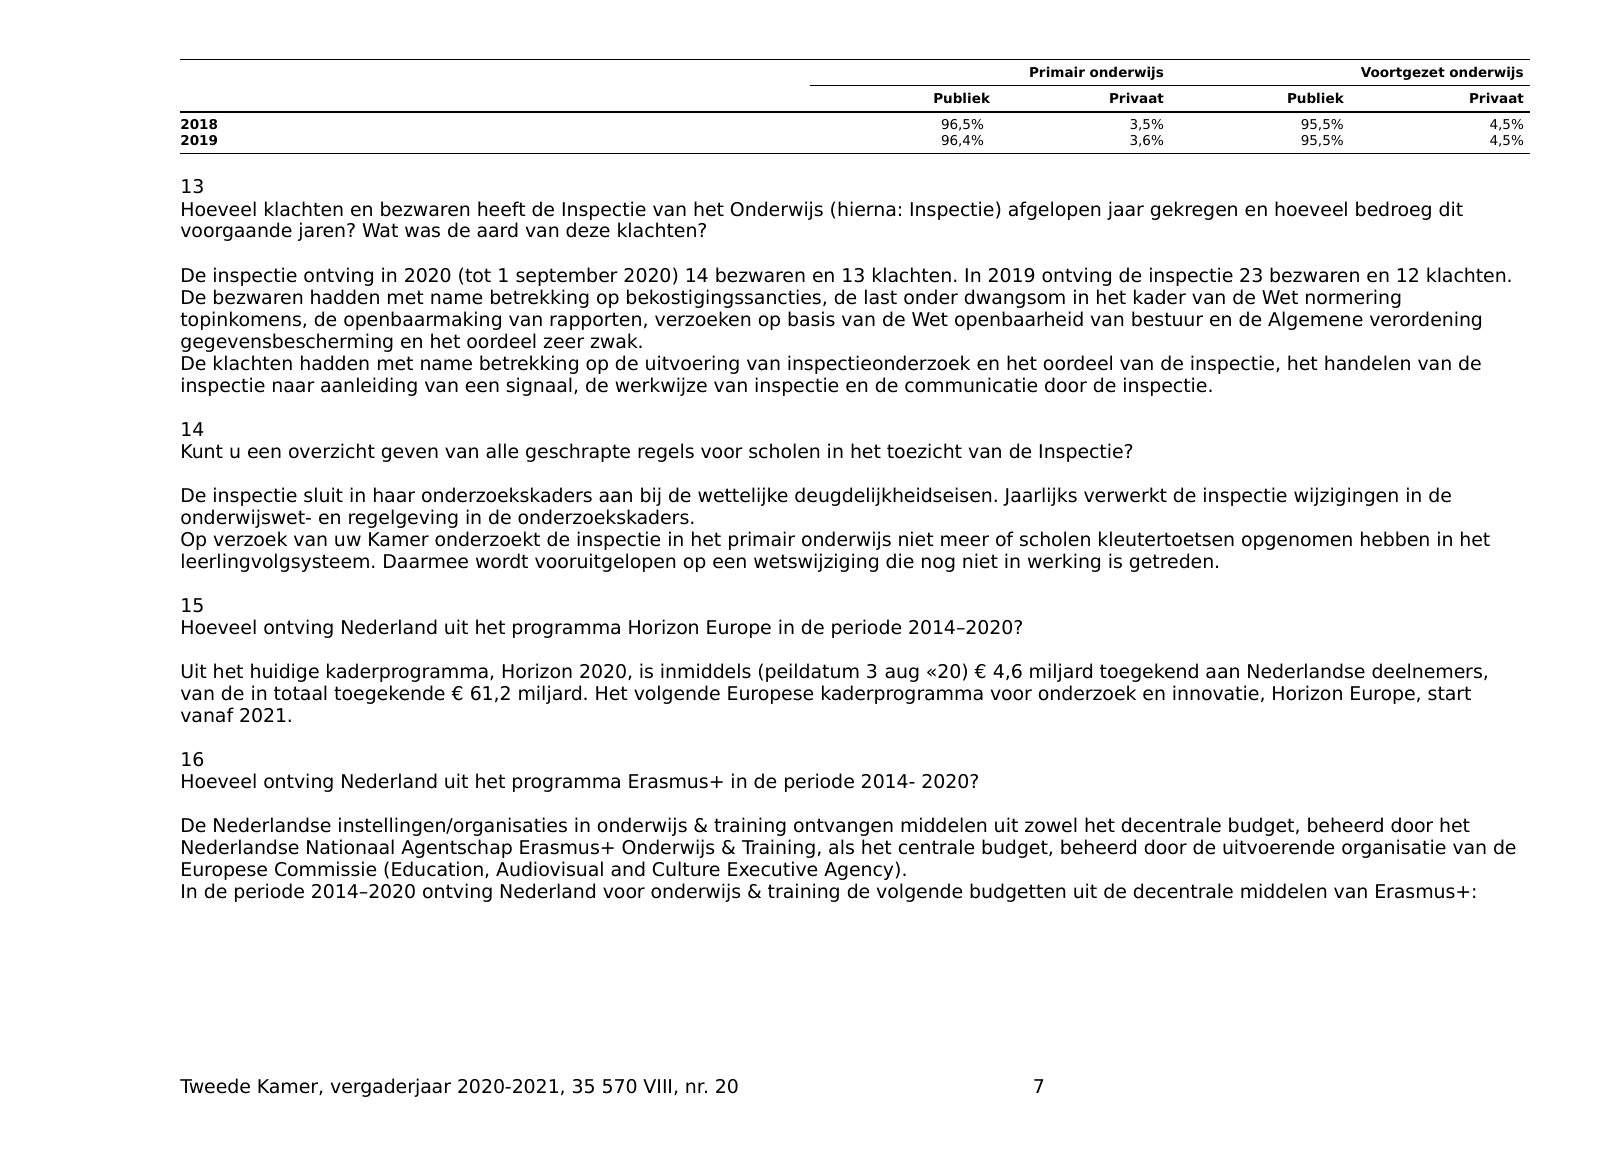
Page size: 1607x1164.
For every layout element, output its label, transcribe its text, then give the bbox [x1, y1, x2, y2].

text 13 [180, 176, 1529, 198]
table_cell 4,5% [1350, 133, 1529, 153]
table_cell 4,5% [1350, 113, 1529, 133]
table_cell 2019 [180, 133, 810, 153]
text De klachten hadden met name betrekking op de uitvoering van inspectieonderzoek en het oordeel van de inspectie, het handelen van de inspectie naar aanleiding van een signaal, de werkwijze van inspectie en de communicatie door de inspectie. [180, 352, 1529, 396]
table_header Voortgezet onderwijs [1170, 60, 1529, 85]
table_cell 96,5% [810, 113, 990, 133]
text Hoeveel ontving Nederland uit het programma Horizon Europe in de periode 2014–2020? [180, 617, 1529, 639]
text Uit het huidige kaderprogramma, Horizon 2020, is inmiddels (peildatum 3 aug «20) € 4,6 miljard toegekend aan Nederlandse deelnemers, van de in totaal toegekende € 61,2 miljard. Het volgende Europese kaderprogramma voor onderzoek en innovatie, Horizon Europe, start vanaf 2021. [180, 661, 1529, 727]
table_cell 3,6% [990, 133, 1169, 153]
text 14 [180, 419, 1529, 441]
text 15 [180, 595, 1529, 617]
table_header [180, 60, 810, 111]
text De inspectie sluit in haar onderzoekskaders aan bij de wettelijke deugdelijkheidseisen. Jaarlijks verwerkt de inspectie wijzigingen in de onderwijswet- en regelgeving in de onderzoekskaders. [180, 485, 1529, 529]
text In de periode 2014–2020 ontving Nederland voor onderwijs & training de volgende budgetten uit de decentrale middelen van Erasmus+: [180, 881, 1529, 903]
table_cell 96,4% [810, 133, 990, 153]
text 16 [180, 749, 1529, 771]
text De Nederlandse instellingen/organisaties in onderwijs & training ontvangen middelen uit zowel het decentrale budget, beheerd door het Nederlandse Nationaal Agentschap Erasmus+ Onderwijs & Training, als het centrale budget, beheerd door de uitvoerende organisatie van de Europese Commissie (Education, Audiovisual and Culture Executive Agency). [180, 815, 1529, 881]
table_cell 3,5% [990, 113, 1169, 133]
text Hoeveel klachten en bezwaren heeft de Inspectie van het Onderwijs (hierna: Inspectie) afgelopen jaar gekregen en hoeveel bedroeg dit voorgaande jaren? Wat was de aard van deze klachten? [180, 198, 1529, 242]
text De bezwaren hadden met name betrekking op bekostigingssancties, de last onder dwangsom in het kader van de Wet normering topinkomens, de openbaarmaking van rapporten, verzoeken op basis van de Wet openbaarheid van bestuur en de Algemene verordening gegevensbescherming en het oordeel zeer zwak. [180, 287, 1529, 352]
text Kunt u een overzicht geven van alle geschrapte regels voor scholen in het toezicht van de Inspectie? [180, 441, 1529, 463]
text Op verzoek van uw Kamer onderzoekt de inspectie in het primair onderwijs niet meer of scholen kleutertoetsen opgenomen hebben in het leerlingvolgsysteem. Daarmee wordt vooruitgelopen op een wetswijziging die nog niet in werking is getreden. [180, 529, 1529, 573]
table_cell 2018 [180, 113, 810, 133]
table_cell Publiek [1170, 86, 1349, 111]
table_cell Publiek [810, 86, 990, 111]
table_header Primair onderwijs [810, 60, 1169, 85]
table_cell 95,5% [1170, 113, 1349, 133]
table_cell Privaat [1350, 86, 1529, 111]
text Hoeveel ontving Nederland uit het programma Erasmus+ in de periode 2014- 2020? [180, 771, 1529, 793]
table_cell 95,5% [1170, 133, 1349, 153]
text De inspectie ontving in 2020 (tot 1 september 2020) 14 bezwaren en 13 klachten. In 2019 ontving de inspectie 23 bezwaren en 12 klachten. [180, 264, 1529, 287]
table_cell Privaat [990, 86, 1169, 111]
